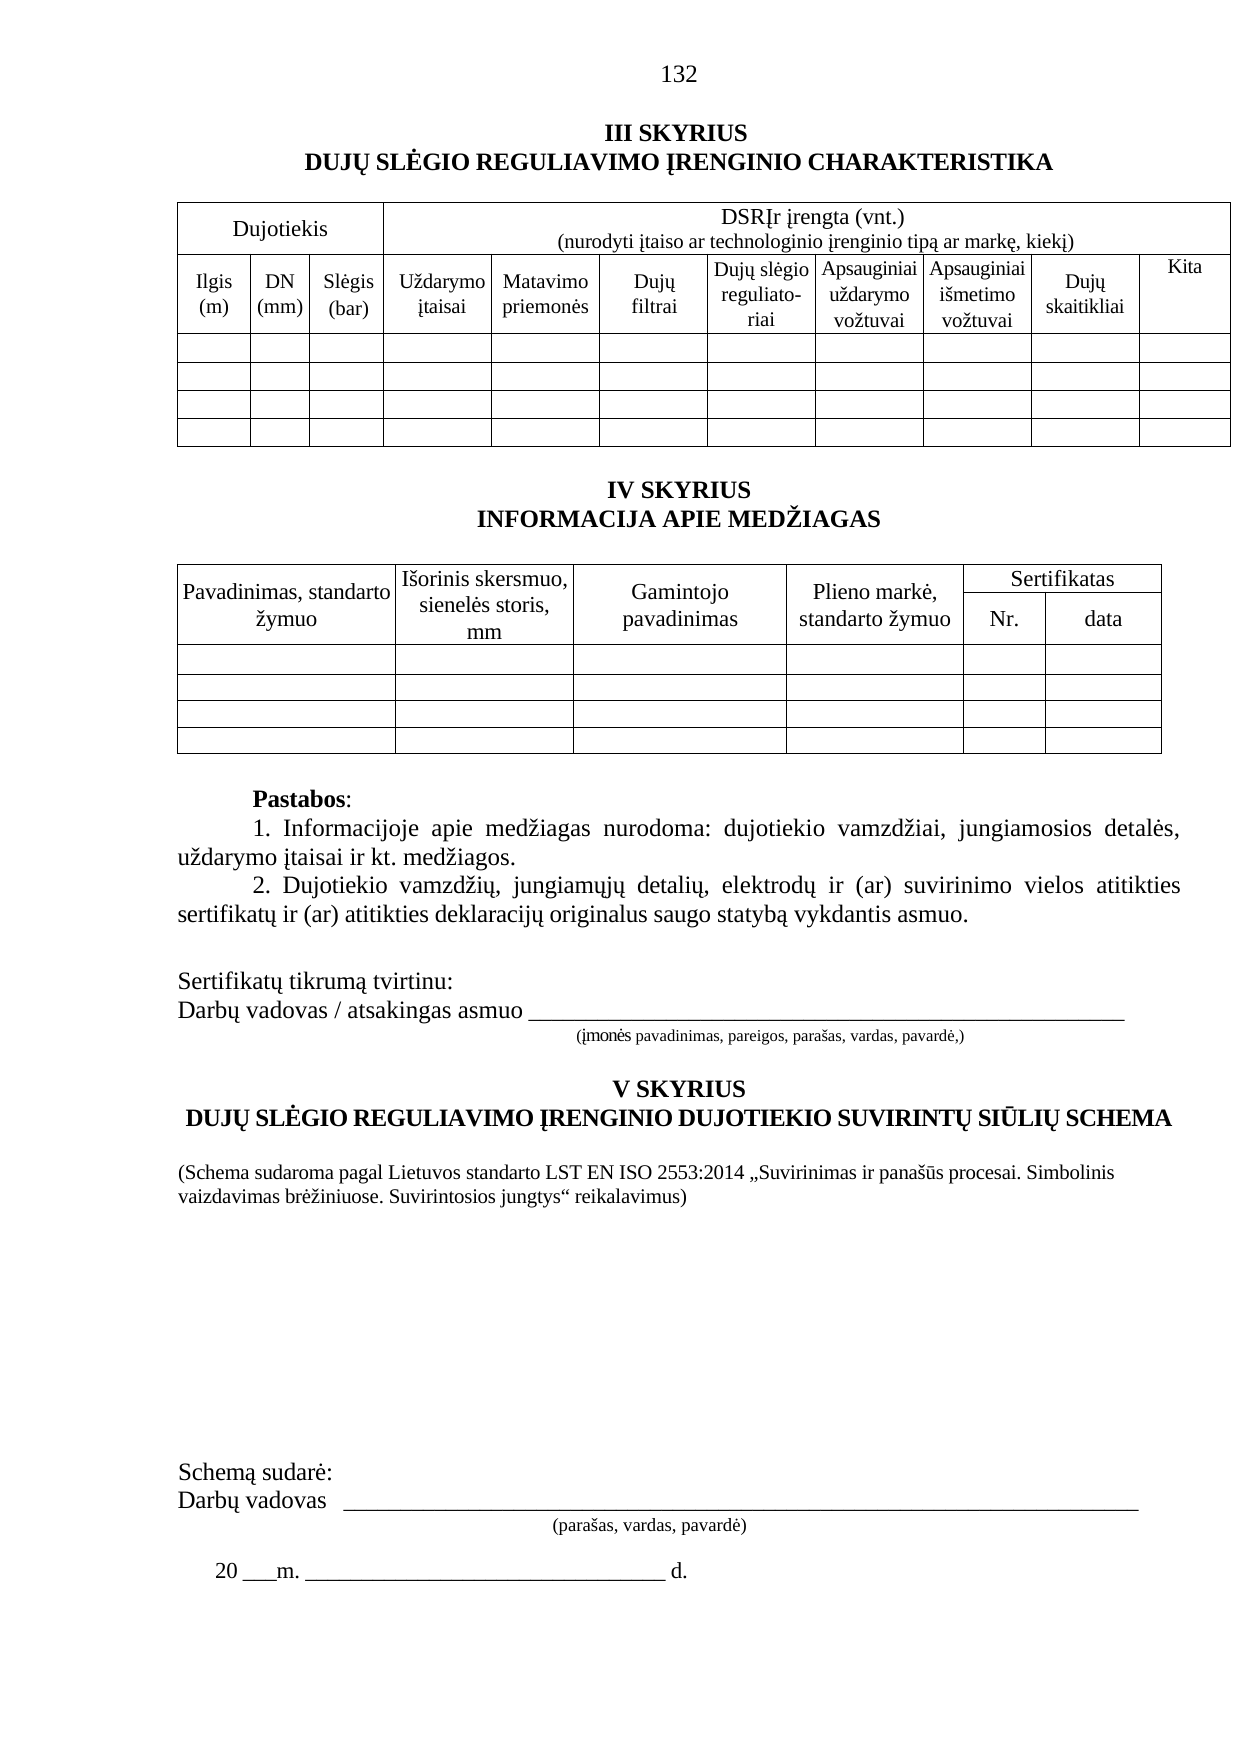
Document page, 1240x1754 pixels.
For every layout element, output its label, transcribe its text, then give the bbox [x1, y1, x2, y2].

table_cell [811, 391, 815, 418]
table_cell DN (mm) [251, 255, 309, 333]
table_cell [1157, 675, 1161, 700]
table_cell [1041, 675, 1045, 700]
text 1. Informacijoje apie medžiagas nurodoma: dujotiekio vamzdžiai, jungiamosios detalės, uždarymo įtaisai ir kt. medžiagos. [177, 813, 1181, 870]
table_cell [787, 645, 791, 674]
table_cell [492, 334, 496, 362]
table_cell [1157, 728, 1161, 753]
table_cell [305, 363, 309, 389]
text V SKYRIUS [177, 1074, 1181, 1103]
table_cell [1027, 419, 1031, 446]
table_cell [379, 334, 383, 362]
table_header Pavadinimas, standarto žymuo [178, 565, 395, 644]
table_cell [919, 334, 923, 362]
table_cell [1027, 363, 1031, 389]
text Pastabos: [177, 784, 1181, 813]
table_header Plieno markė, standarto žymuo [787, 565, 963, 644]
table_cell [569, 675, 573, 700]
table_cell [310, 363, 314, 389]
table_cell [246, 363, 250, 389]
table_cell Dujų slėgio reguliato-riai [708, 255, 815, 333]
table_cell [396, 728, 400, 753]
table_cell [959, 701, 963, 727]
text INFORMACIJA APIE MEDŽIAGAS [177, 504, 1181, 533]
table_cell [379, 391, 383, 418]
table_cell [310, 334, 314, 362]
table_cell [959, 675, 963, 700]
table_cell Slėgis (bar) [310, 255, 383, 333]
table_cell [1041, 728, 1045, 753]
table_cell [569, 728, 573, 753]
table_cell [787, 701, 791, 727]
text (Schema sudaroma pagal Lietuvos standarto LST EN ISO 2553:2014 „Suvirinimas ir panašūs procesai. Simbolinis vaizdavimas brėžiniuose. Suvirintosios jungtys“ reikalavimus) [178, 1160, 1181, 1208]
table_cell [595, 363, 599, 389]
table_cell [569, 645, 573, 674]
table_header Gamintojo pavadinimas [574, 565, 786, 644]
table_cell [919, 391, 923, 418]
text 2. Dujotiekio vamzdžių, jungiamųjų detalių, elektrodų ir (ar) suvirinimo vielos atitikties sertifikatų ir (ar) atitikties deklaracijų originalus saugo statybą vykdantis asmuo. [177, 870, 1181, 928]
table_cell [396, 675, 400, 700]
table_cell [487, 419, 491, 446]
table_cell [305, 391, 309, 418]
table_cell [246, 334, 250, 362]
table_cell [305, 334, 309, 362]
table_cell [919, 419, 923, 446]
table_cell [396, 645, 400, 674]
table_cell [1027, 391, 1031, 418]
table_cell [396, 701, 400, 727]
table_cell [246, 391, 250, 418]
text IV SKYRIUS [177, 475, 1181, 504]
text (parašas, vardas, pavardė) [477, 1514, 1181, 1536]
table_cell [1041, 645, 1045, 674]
table_cell [703, 419, 707, 446]
table_cell data [1046, 593, 1161, 644]
table_cell [703, 363, 707, 389]
text Sertifikatų tikrumą tvirtinu: [177, 966, 1181, 995]
table_cell [310, 419, 314, 446]
table_header Dujotiekis [178, 203, 383, 253]
table_cell [811, 334, 815, 362]
table_cell [379, 419, 383, 446]
table_cell [305, 419, 309, 446]
table_cell [492, 363, 496, 389]
text DUJŲ SLĖGIO REGULIAVIMO ĮRENGINIO CHARAKTERISTIKA [177, 147, 1181, 176]
table_cell [246, 419, 250, 446]
table_cell Dujų filtrai [600, 255, 707, 333]
table_cell [1135, 334, 1139, 362]
table_cell [787, 728, 791, 753]
table_cell [703, 391, 707, 418]
table_cell [595, 334, 599, 362]
table_cell [1226, 391, 1230, 418]
table_cell [487, 391, 491, 418]
table_cell [787, 675, 791, 700]
table_cell [487, 334, 491, 362]
table_cell [1135, 391, 1139, 418]
table_cell [1157, 645, 1161, 674]
table_cell [595, 391, 599, 418]
table_cell [959, 728, 963, 753]
table_cell Nr. [964, 593, 1045, 644]
table_cell [1157, 701, 1161, 727]
table_cell Ilgis (m) [178, 255, 250, 333]
text Schemą sudarė: [178, 1457, 1181, 1485]
table_cell [1135, 419, 1139, 446]
table_cell [811, 363, 815, 389]
table_cell [1135, 363, 1139, 389]
table_cell Dujų skaitikliai [1032, 255, 1139, 333]
text DUJŲ SLĖGIO REGULIAVIMO ĮRENGINIO DUJOTIEKIO SUVIRINTŲ SIŪLIŲ SCHEMA [177, 1103, 1181, 1132]
table_cell Matavimo priemonės [492, 255, 599, 333]
table_cell [1226, 363, 1230, 389]
table_cell [492, 391, 496, 418]
text 20 ___m. ________________________________ d. [177, 1557, 1181, 1583]
table_cell [595, 419, 599, 446]
table_cell [1226, 334, 1230, 362]
table_cell Uždarymo įtaisai [384, 255, 491, 333]
table_cell [492, 419, 496, 446]
table_cell [310, 391, 314, 418]
table_cell [379, 363, 383, 389]
table_header Išorinis skersmuo, sienelės storis, mm [396, 565, 573, 644]
table_cell [1027, 334, 1031, 362]
table_cell [703, 334, 707, 362]
text (įmonės pavadinimas, pareigos, parašas, vardas, pavardė,) [148, 1024, 1181, 1045]
table_cell Kita [1140, 255, 1230, 333]
text Darbų vadovas ______________________________________________________________________ [177, 1485, 1181, 1514]
table_cell [569, 701, 573, 727]
text III SKYRIUS [177, 118, 1181, 147]
text Darbų vadovas / atsakingas asmuo ____________________________________________________ [177, 995, 1181, 1024]
table_cell [1226, 419, 1230, 446]
table_cell [919, 363, 923, 389]
table_cell [1041, 701, 1045, 727]
table_cell [811, 419, 815, 446]
table_cell [959, 645, 963, 674]
table_cell [487, 363, 491, 389]
